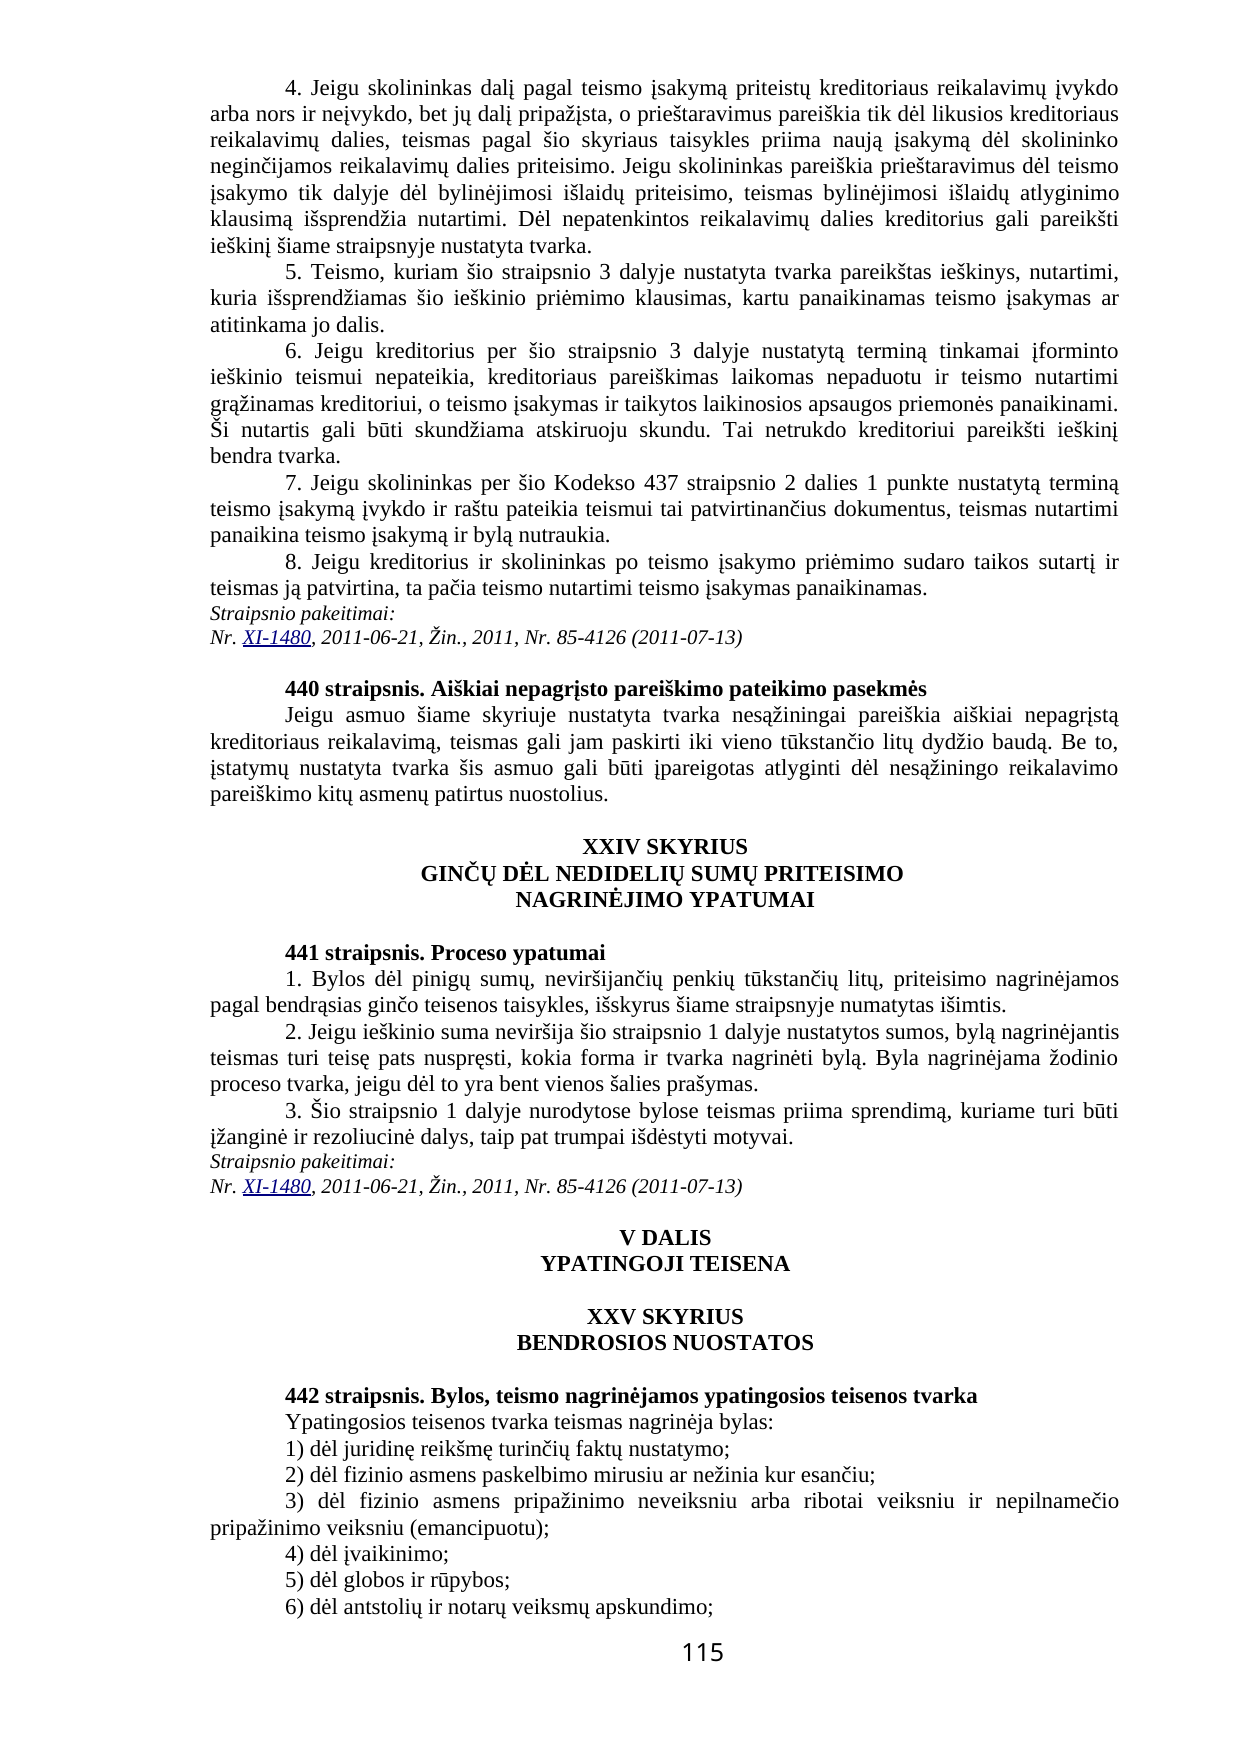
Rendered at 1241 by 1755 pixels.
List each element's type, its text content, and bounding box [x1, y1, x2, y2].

text 441 straipsnis. Proceso ypatumai [210, 939, 1120, 965]
text 1. Bylos dėl pinigų sumų, neviršijančių penkių tūkstančių litų, priteisimo nagrinėjamos pagal bendrąsias ginčo teisenos taisykles, išskyrus šiame straipsnyje numatytas išimtis. [210, 965, 1120, 1018]
subtitle Ginčų dėl nedidelių sumų priteisimo [210, 859, 1120, 886]
text 1) dėl juridinę reikšmę turinčių faktų nustatymo; [210, 1435, 1120, 1461]
text Jeigu asmuo šiame skyriuje nustatyta tvarka nesąžiningai pareiškia aiškiai nepagrįstą kreditoriaus reikalavimą, teismas gali jam paskirti iki vieno tūkstančio litų dydžio baudą. Be to, įstatymų nustatyta tvarka šis asmuo gali būti įpareigotas atlyginti dėl nesąžiningo reikalavimo pareiškimo kitų asmenų patirtus nuostolius. [210, 701, 1120, 807]
text 4) dėl įvaikinimo; [210, 1540, 1120, 1567]
subtitle Ypatingoji teisena [210, 1250, 1120, 1277]
text 3. Šio straipsnio 1 dalyje nurodytose bylose teismas priima sprendimą, kuriame turi būti įžanginė ir rezoliucinė dalys, taip pat trumpai išdėstyti motyvai. [210, 1097, 1120, 1149]
subtitle XXV skyrius [210, 1303, 1120, 1329]
subtitle nagrinėjimo ypatumai [210, 886, 1120, 912]
text 6) dėl antstolių ir notarų veiksmų apskundimo; [210, 1593, 1120, 1619]
text Straipsnio pakeitimai: [210, 1149, 1120, 1173]
subtitle XXIV skyrius [210, 833, 1120, 859]
text 4. Jeigu skolininkas dalį pagal teismo įsakymą priteistų kreditoriaus reikalavimų įvykdo arba nors ir neįvykdo, bet jų dalį pripažįsta, o prieštaravimus pareiškia tik dėl likusios kreditoriaus reikalavimų dalies, teismas pagal šio skyriaus taisykles priima naują įsakymą dėl skolininko neginčijamos reikalavimų dalies priteisimo. Jeigu skolininkas pareiškia prieštaravimus dėl teismo įsakymo tik dalyje dėl bylinėjimosi išlaidų priteisimo, teismas bylinėjimosi išlaidų atlyginimo klausimą išsprendžia nutartimi. Dėl nepatenkintos reikalavimų dalies kreditorius gali pareikšti ieškinį šiame straipsnyje nustatyta tvarka. [210, 73, 1120, 258]
subtitle Bendrosios nuostatos [210, 1329, 1120, 1356]
text 442 straipsnis. Bylos, teismo nagrinėjamos ypatingosios teisenos tvarka [210, 1382, 1120, 1408]
text 6. Jeigu kreditorius per šio straipsnio 3 dalyje nustatytą terminą tinkamai įforminto ieškinio teismui nepateikia, kreditoriaus pareiškimas laikomas nepaduotu ir teismo nutartimi grąžinamas kreditoriui, o teismo įsakymas ir taikytos laikinosios apsaugos priemonės panaikinami. Ši nutartis gali būti skundžiama atskiruoju skundu. Tai netrukdo kreditoriui pareikšti ieškinį bendra tvarka. [210, 337, 1120, 469]
text Ypatingosios teisenos tvarka teismas nagrinėja bylas: [210, 1408, 1120, 1435]
text 7. Jeigu skolininkas per šio Kodekso 437 straipsnio 2 dalies 1 punkte nustatytą terminą teismo įsakymą įvykdo ir raštu pateikia teismui tai patvirtinančius dokumentus, teismas nutartimi panaikina teismo įsakymą ir bylą nutraukia. [210, 469, 1120, 548]
text 3) dėl fizinio asmens pripažinimo neveiksniu arba ribotai veiksniu ir nepilnamečio pripažinimo veiksniu (emancipuotu); [210, 1487, 1120, 1540]
text 2) dėl fizinio asmens paskelbimo mirusiu ar nežinia kur esančiu; [210, 1461, 1120, 1487]
text 5. Teismo, kuriam šio straipsnio 3 dalyje nustatyta tvarka pareikštas ieškinys, nutartimi, kuria išsprendžiamas šio ieškinio priėmimo klausimas, kartu panaikinamas teismo įsakymas ar atitinkama jo dalis. [210, 258, 1120, 337]
text 2. Jeigu ieškinio suma neviršija šio straipsnio 1 dalyje nustatytos sumos, bylą nagrinėjantis teismas turi teisę pats nuspręsti, kokia forma ir tvarka nagrinėti bylą. Byla nagrinėjama žodinio proceso tvarka, jeigu dėl to yra bent vienos šalies prašymas. [210, 1018, 1120, 1097]
text 440 straipsnis. Aiškiai nepagrįsto pareiškimo pateikimo pasekmės [210, 675, 1120, 701]
text 5) dėl globos ir rūpybos; [210, 1567, 1120, 1593]
text Nr. XI-1480, 2011-06-21, Žin., 2011, Nr. 85-4126 (2011-07-13) [210, 625, 1120, 649]
text Straipsnio pakeitimai: [210, 601, 1120, 625]
text Nr. XI-1480, 2011-06-21, Žin., 2011, Nr. 85-4126 (2011-07-13) [210, 1173, 1120, 1198]
subtitle V DALIS [210, 1224, 1120, 1250]
text 8. Jeigu kreditorius ir skolininkas po teismo įsakymo priėmimo sudaro taikos sutartį ir teismas ją patvirtina, ta pačia teismo nutartimi teismo įsakymas panaikinamas. [210, 548, 1120, 601]
